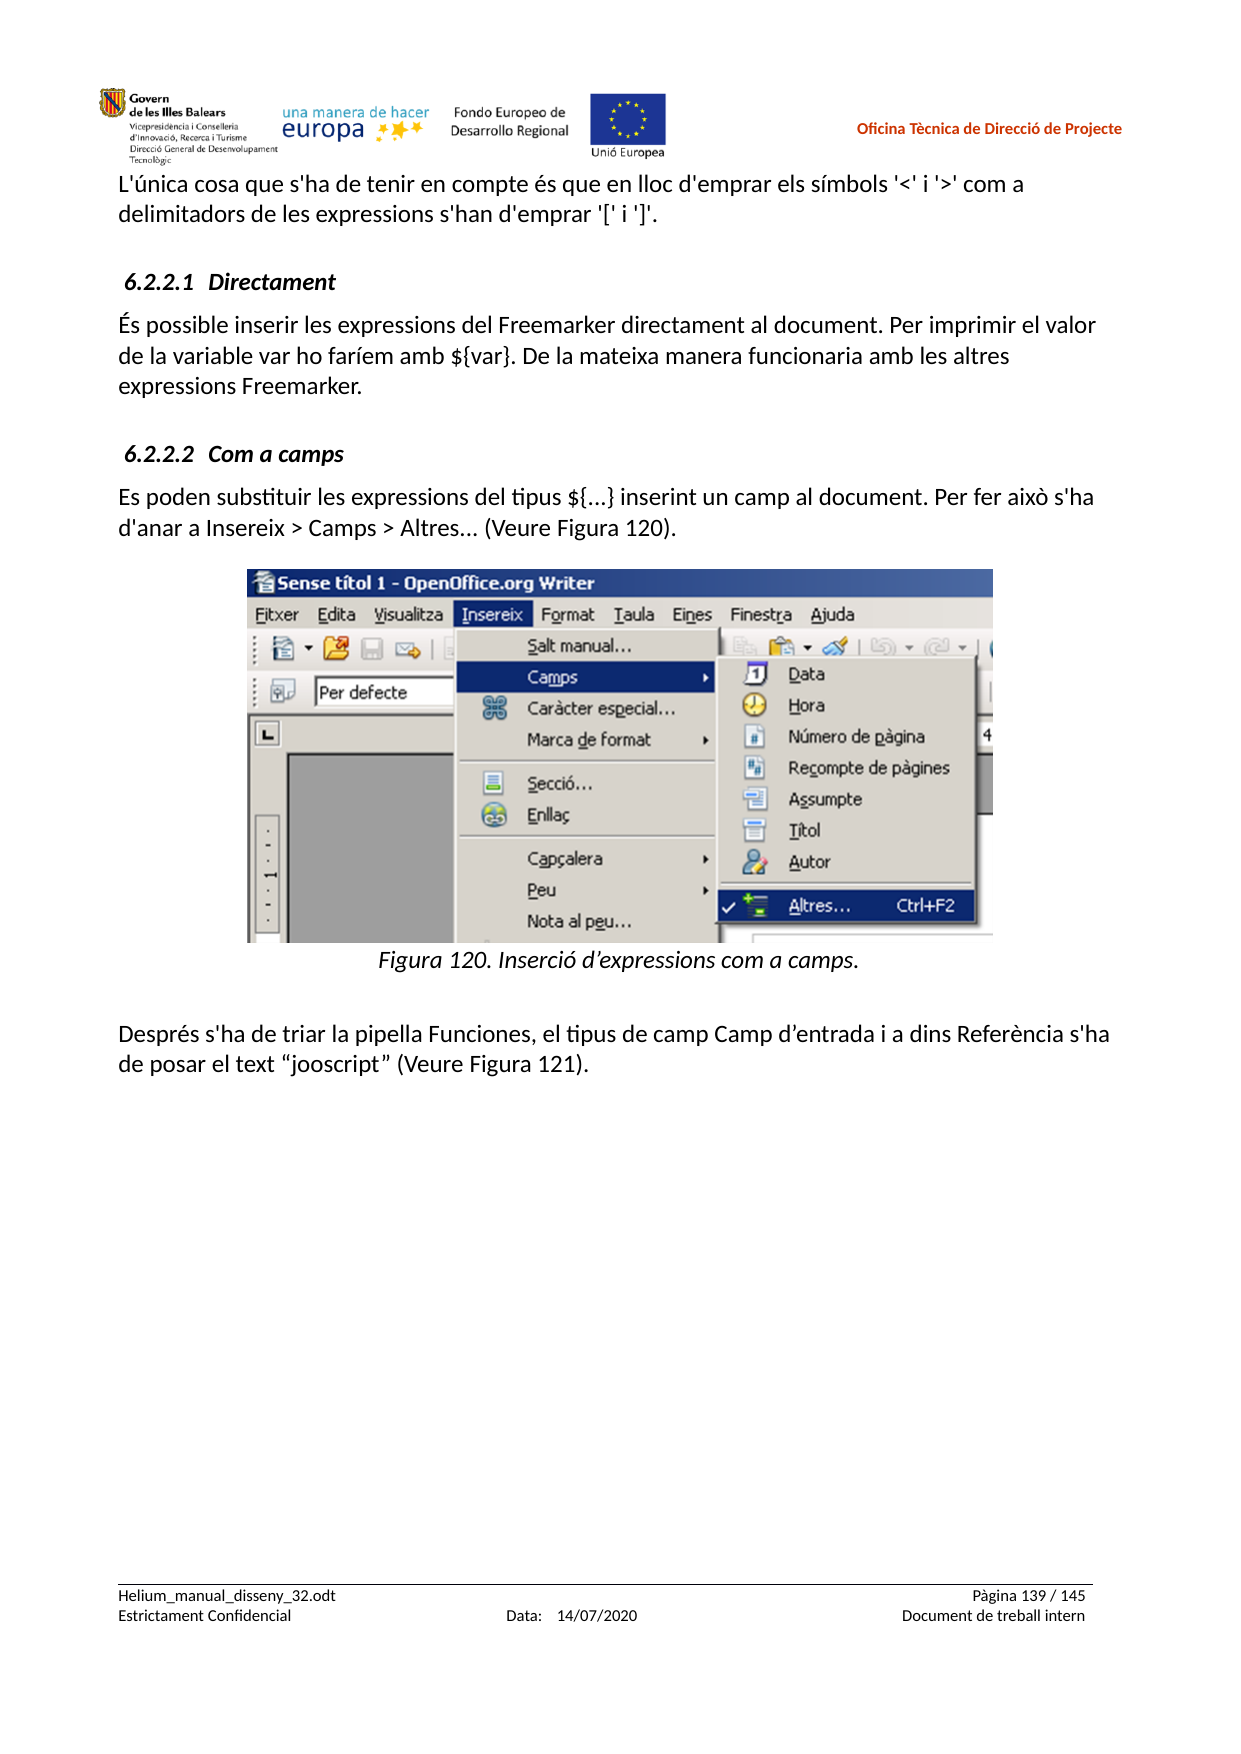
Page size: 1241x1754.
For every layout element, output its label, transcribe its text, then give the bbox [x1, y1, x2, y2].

subtitle Com a camps [118, 438, 1122, 469]
text Es poden substituir les expressions del tipus ${...} inserint un camp al document. Per fer això s'ha d'anar a Insereix > Camps > Altres... (Veure Figura 120). [118, 481, 1122, 542]
picture [99, 87, 668, 166]
text L'única cosa que s'ha de tenir en compte és que en lloc d'emprar els símbols '<' i '>' com a delimitadors de les expressions s'han d'emprar '[' i ']'. [118, 168, 1122, 229]
text És possible inserir les expressions del Freemarker directament al document. Per imprimir el valor de la variable var ho faríem amb ${var}. De la mateixa manera funcionaria amb les altres expressions Freemarker. [118, 309, 1122, 401]
picture [245, 567, 995, 945]
text Després s'ha de triar la pipella Funciones, el tipus de camp Camp d’entrada i a dins Referència s'ha de posar el text “jooscript” (Veure Figura 121). [118, 1018, 1122, 1079]
subtitle Directament [118, 266, 1122, 297]
text Figura 120. Inserció d’expressions com a camps. [246, 945, 995, 975]
